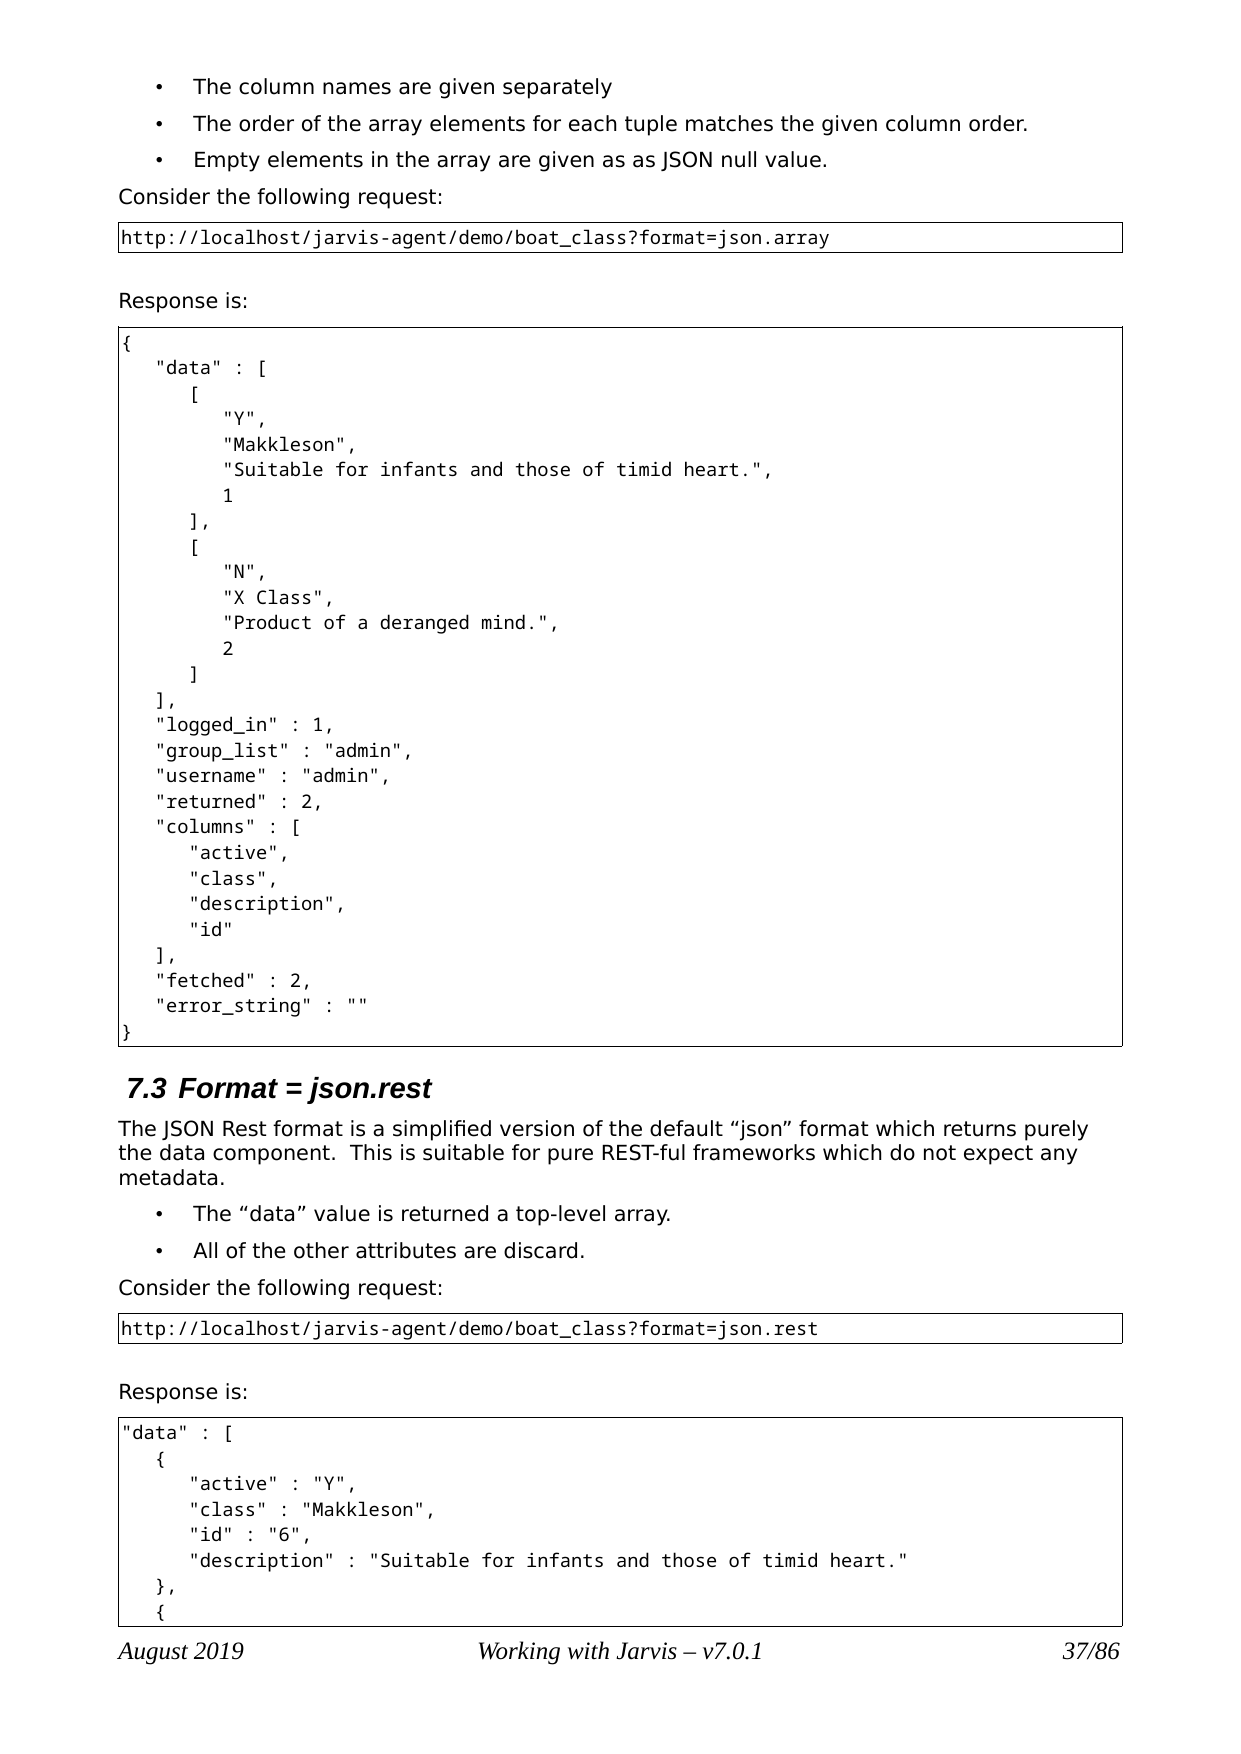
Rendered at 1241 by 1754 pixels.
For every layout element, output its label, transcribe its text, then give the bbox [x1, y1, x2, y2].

text "Makkleson", [119, 428, 1122, 454]
text "N", [119, 556, 1122, 582]
text { [119, 328, 1122, 352]
text "error_string" : "" [119, 990, 1122, 1015]
text "active" : "Y", [119, 1468, 1122, 1494]
subtitle Format = json.rest [118, 1071, 1122, 1105]
text "data" : [ [119, 352, 1122, 377]
text "description", [119, 888, 1122, 913]
text "id" : "6", [119, 1519, 1122, 1545]
text { [119, 1596, 1122, 1626]
text }, [119, 1570, 1122, 1596]
list The “data” value is returned a top-level array. [156, 1202, 1122, 1227]
text "Suitable for infants and those of timid heart.", [119, 454, 1122, 479]
text Consider the following request: [118, 1276, 1122, 1300]
text The JSON Rest format is a simplified version of the default “json” format which returns purely the data component. This is suitable for pure REST-ful frameworks which do not expect any metadata. [118, 1117, 1122, 1190]
text "active", [119, 837, 1122, 862]
text ] [119, 658, 1122, 684]
text Response is: [118, 1380, 1122, 1404]
text ], [119, 939, 1122, 964]
text "username" : "admin", [119, 760, 1122, 786]
text http://localhost/jarvis-agent/demo/boat_class?format=json.rest [119, 1314, 1122, 1343]
text "class", [119, 862, 1122, 888]
text Response is: [118, 289, 1122, 314]
text "Y", [119, 403, 1122, 428]
text http://localhost/jarvis-agent/demo/boat_class?format=json.array [119, 223, 1122, 252]
text [ [119, 377, 1122, 403]
text "data" : [ [119, 1418, 1122, 1443]
text { [119, 1443, 1122, 1468]
text "columns" : [ [119, 811, 1122, 837]
text Consider the following request: [118, 185, 1122, 209]
text ], [119, 505, 1122, 531]
text "description" : "Suitable for infants and those of timid heart." [119, 1545, 1122, 1570]
text } [119, 1015, 1122, 1046]
text "group_list" : "admin", [119, 735, 1122, 760]
text 2 [119, 633, 1122, 658]
text 1 [119, 479, 1122, 505]
text "fetched" : 2, [119, 964, 1122, 990]
text "X Class", [119, 582, 1122, 607]
text "id" [119, 913, 1122, 939]
text "logged_in" : 1, [119, 709, 1122, 735]
text [ [119, 531, 1122, 556]
list Empty elements in the array are given as as JSON null value. [156, 148, 1122, 173]
list The column names are given separately [156, 75, 1122, 99]
text "Product of a deranged mind.", [119, 607, 1122, 633]
list The order of the array elements for each tuple matches the given column order. [156, 112, 1122, 136]
text "returned" : 2, [119, 786, 1122, 811]
text ], [119, 684, 1122, 709]
text "class" : "Makkleson", [119, 1494, 1122, 1519]
list All of the other attributes are discard. [156, 1239, 1122, 1263]
